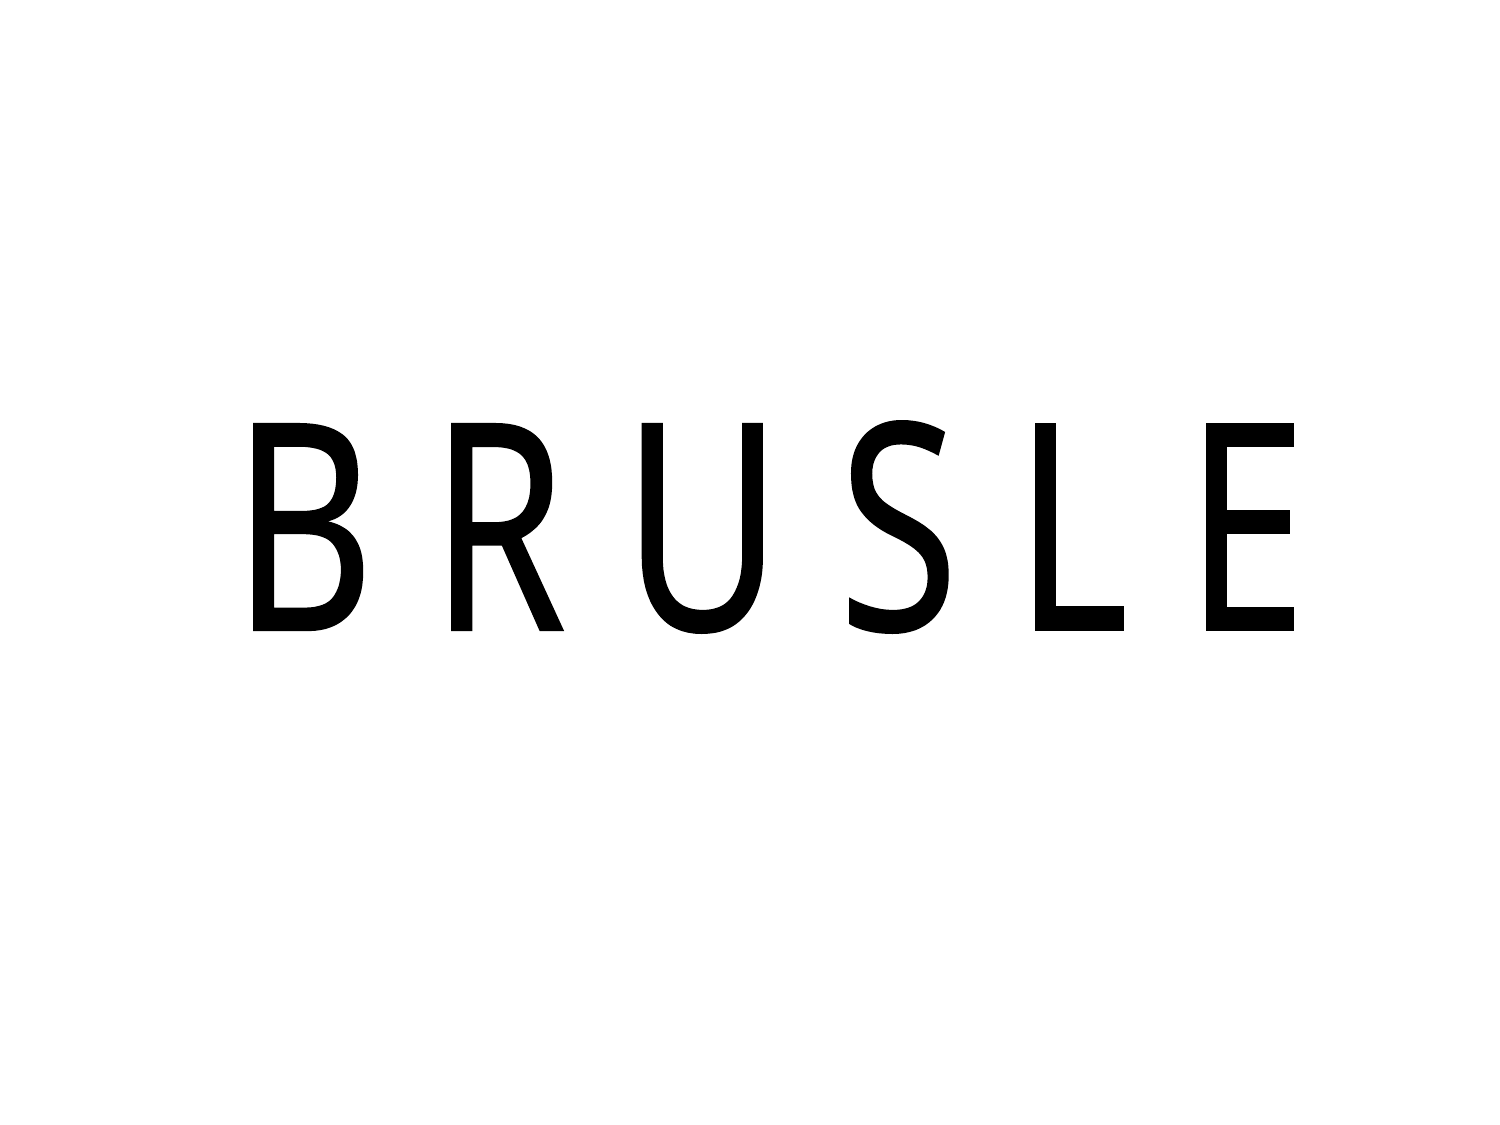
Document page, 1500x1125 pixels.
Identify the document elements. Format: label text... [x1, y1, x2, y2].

text_box B R U S L E [451, 423, 563, 631]
text_box B R U S L E [849, 420, 948, 634]
text_box B R U S L E [1206, 423, 1294, 631]
text_box B R U S L E [253, 423, 363, 631]
text_box B R U S L E [642, 423, 763, 634]
text_box B R U S L E [1035, 423, 1124, 631]
